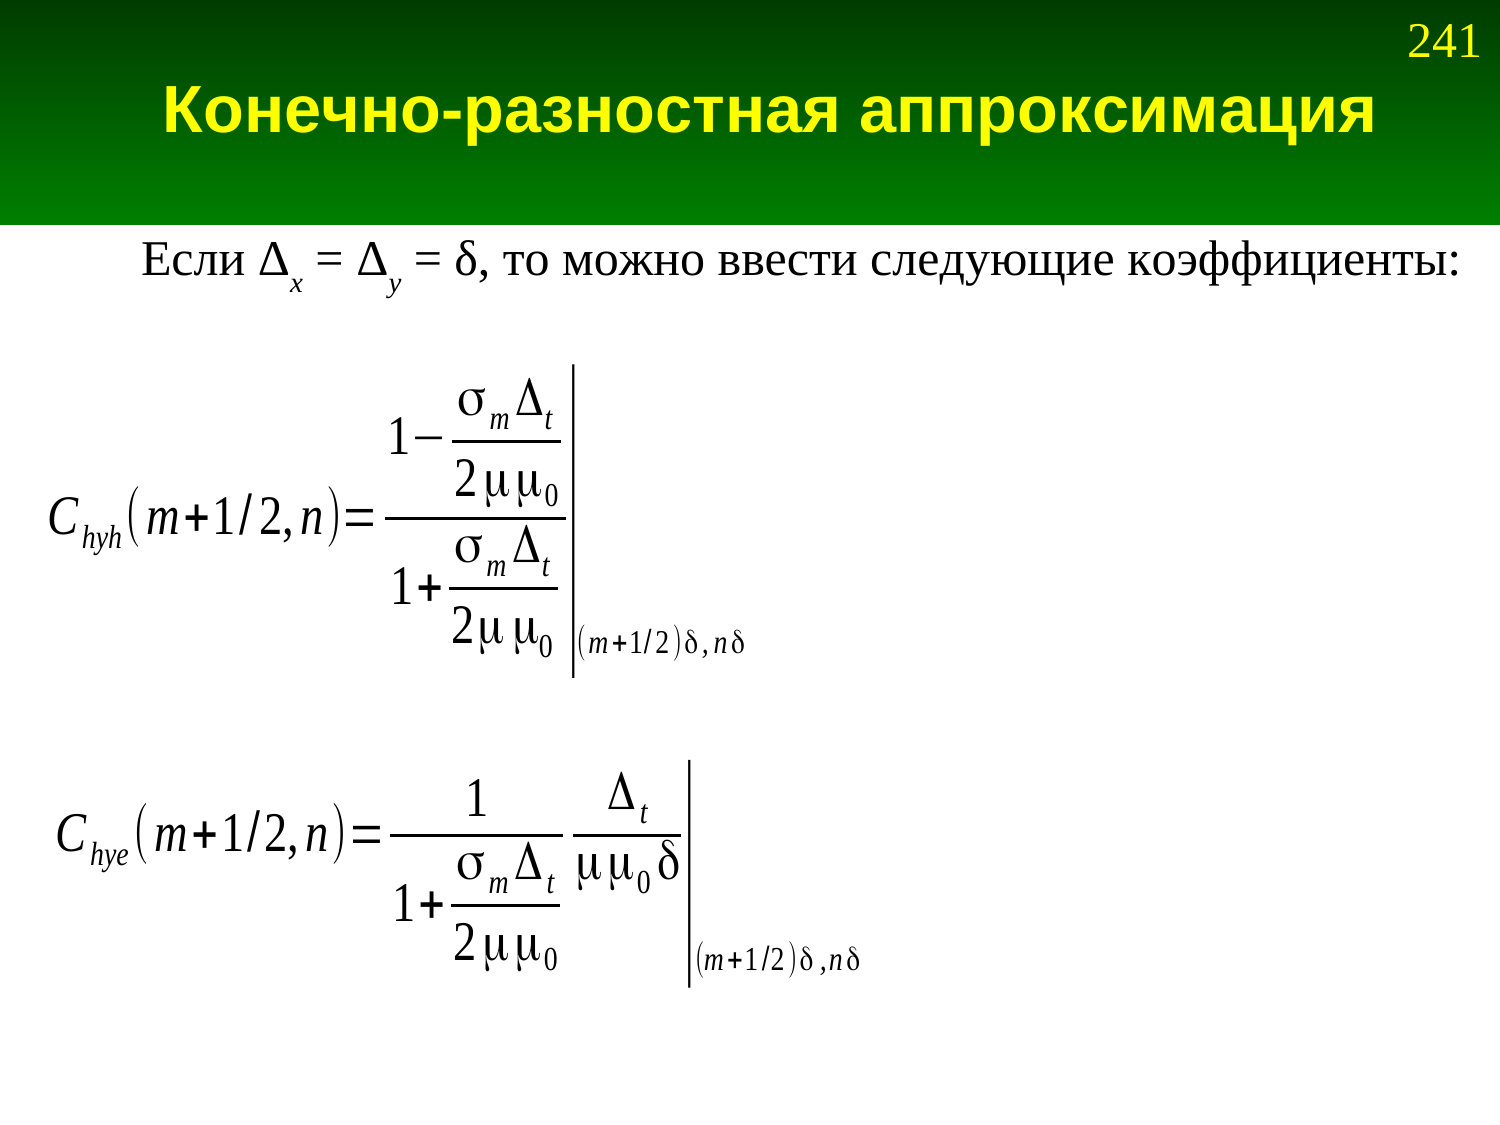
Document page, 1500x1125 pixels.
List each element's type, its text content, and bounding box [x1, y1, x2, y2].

chart [43, 756, 873, 991]
chart [35, 359, 757, 680]
title Конечно-разностная аппроксимация [100, 7, 1441, 204]
text_box Если Δx = Δy = δ, то можно ввести следующие коэффициенты: [126, 218, 1477, 306]
